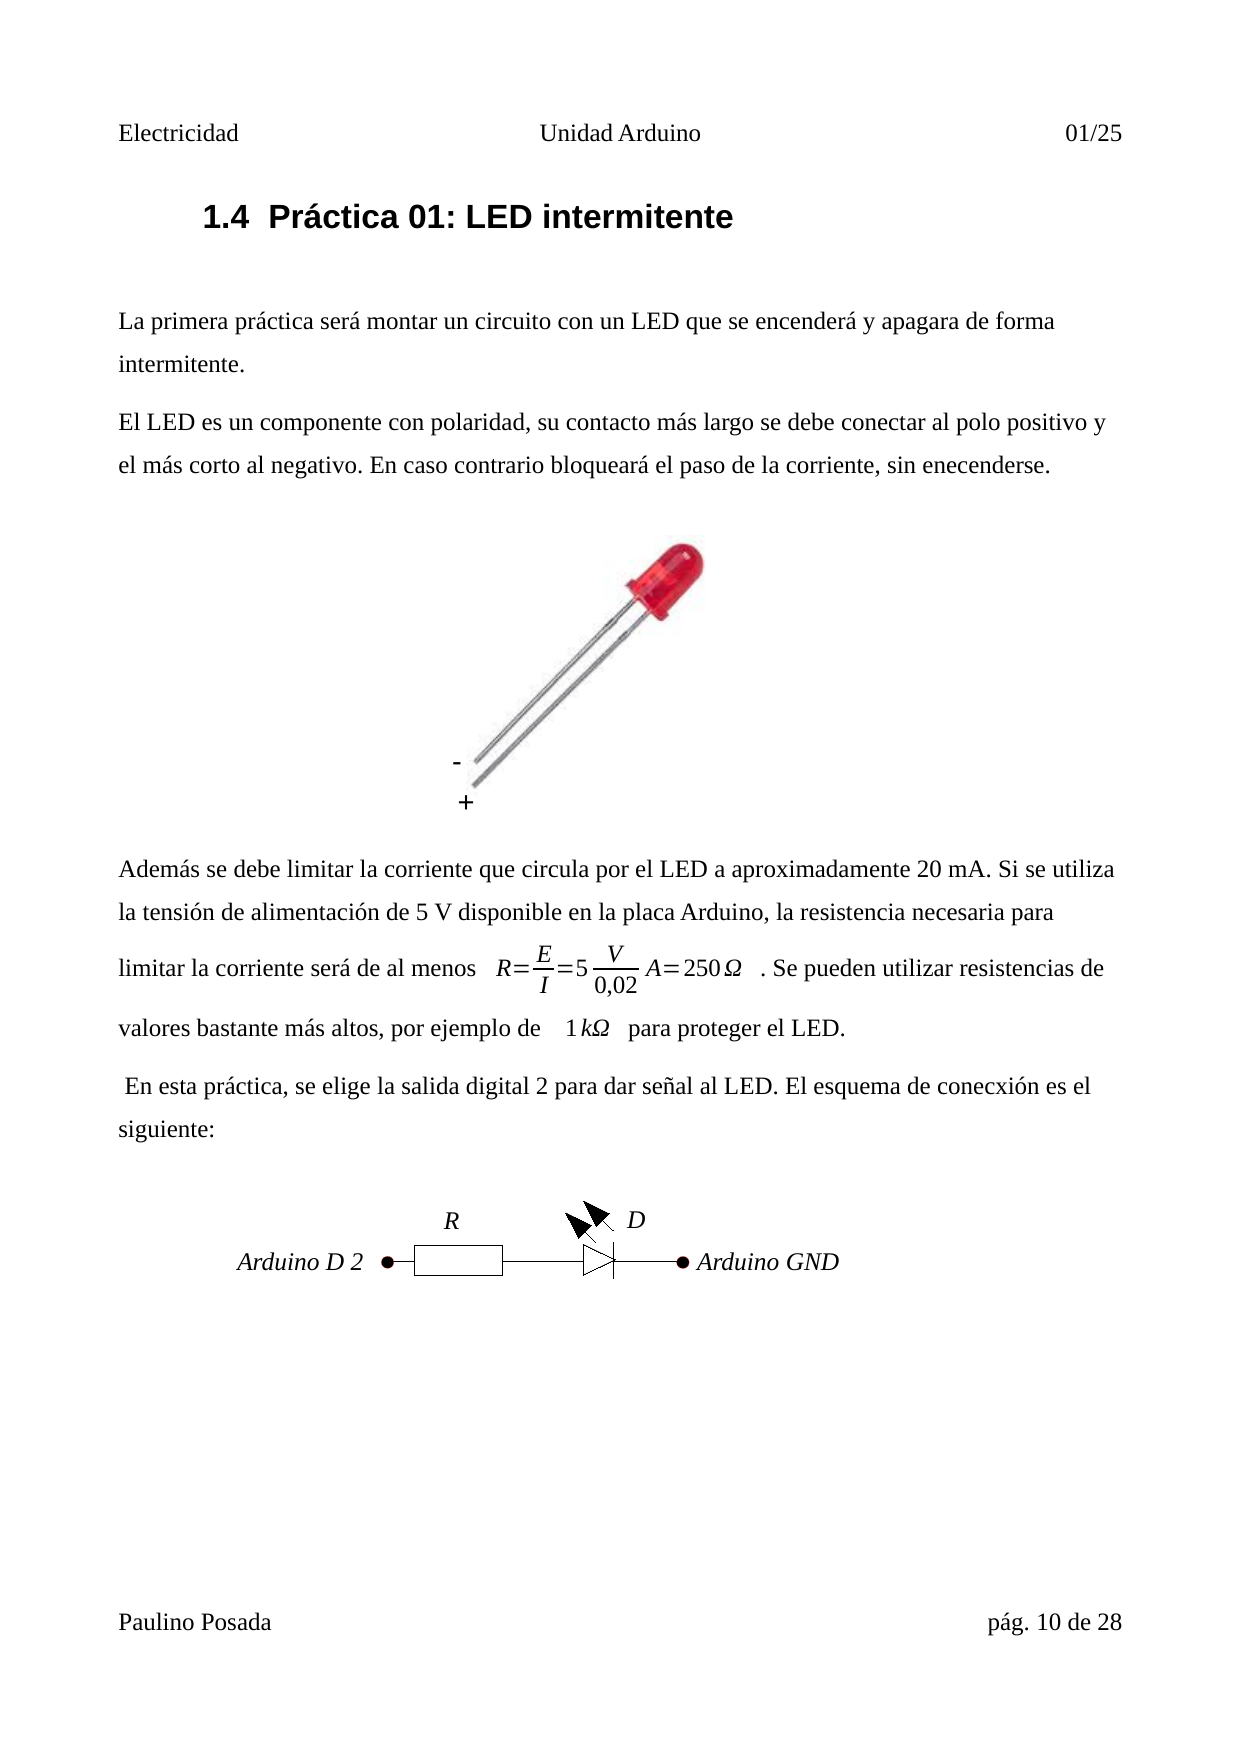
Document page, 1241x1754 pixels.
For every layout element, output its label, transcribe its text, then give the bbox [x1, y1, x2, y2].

text El LED es un componente con polaridad, su contacto más largo se debe conectar al polo positivo y el más corto al negativo. En caso contrario bloqueará el paso de la corriente, sin enecenderse. [118, 407, 1122, 479]
subtitle Práctica 01: LED intermitente [193, 197, 1122, 236]
text En esta práctica, se elige la salida digital 2 para dar señal al LED. El esquema de conecxión es el siguiente: [118, 1071, 1122, 1143]
text La primera práctica será montar un circuito con un LED que se encenderá y apagara de forma intermitente. [118, 306, 1122, 378]
text Además se debe limitar la corriente que circula por el LED a aproximadamente 20 mA. Si se utiliza la tensión de alimentación de 5 V disponible en la placa Arduino, la resistencia necesaria para limitar la corriente será de al menos. Se pueden utilizar resistencias de valores bastante más altos, por ejemplo de para proteger el LED. [118, 854, 1122, 1042]
picture [354, 535, 822, 798]
